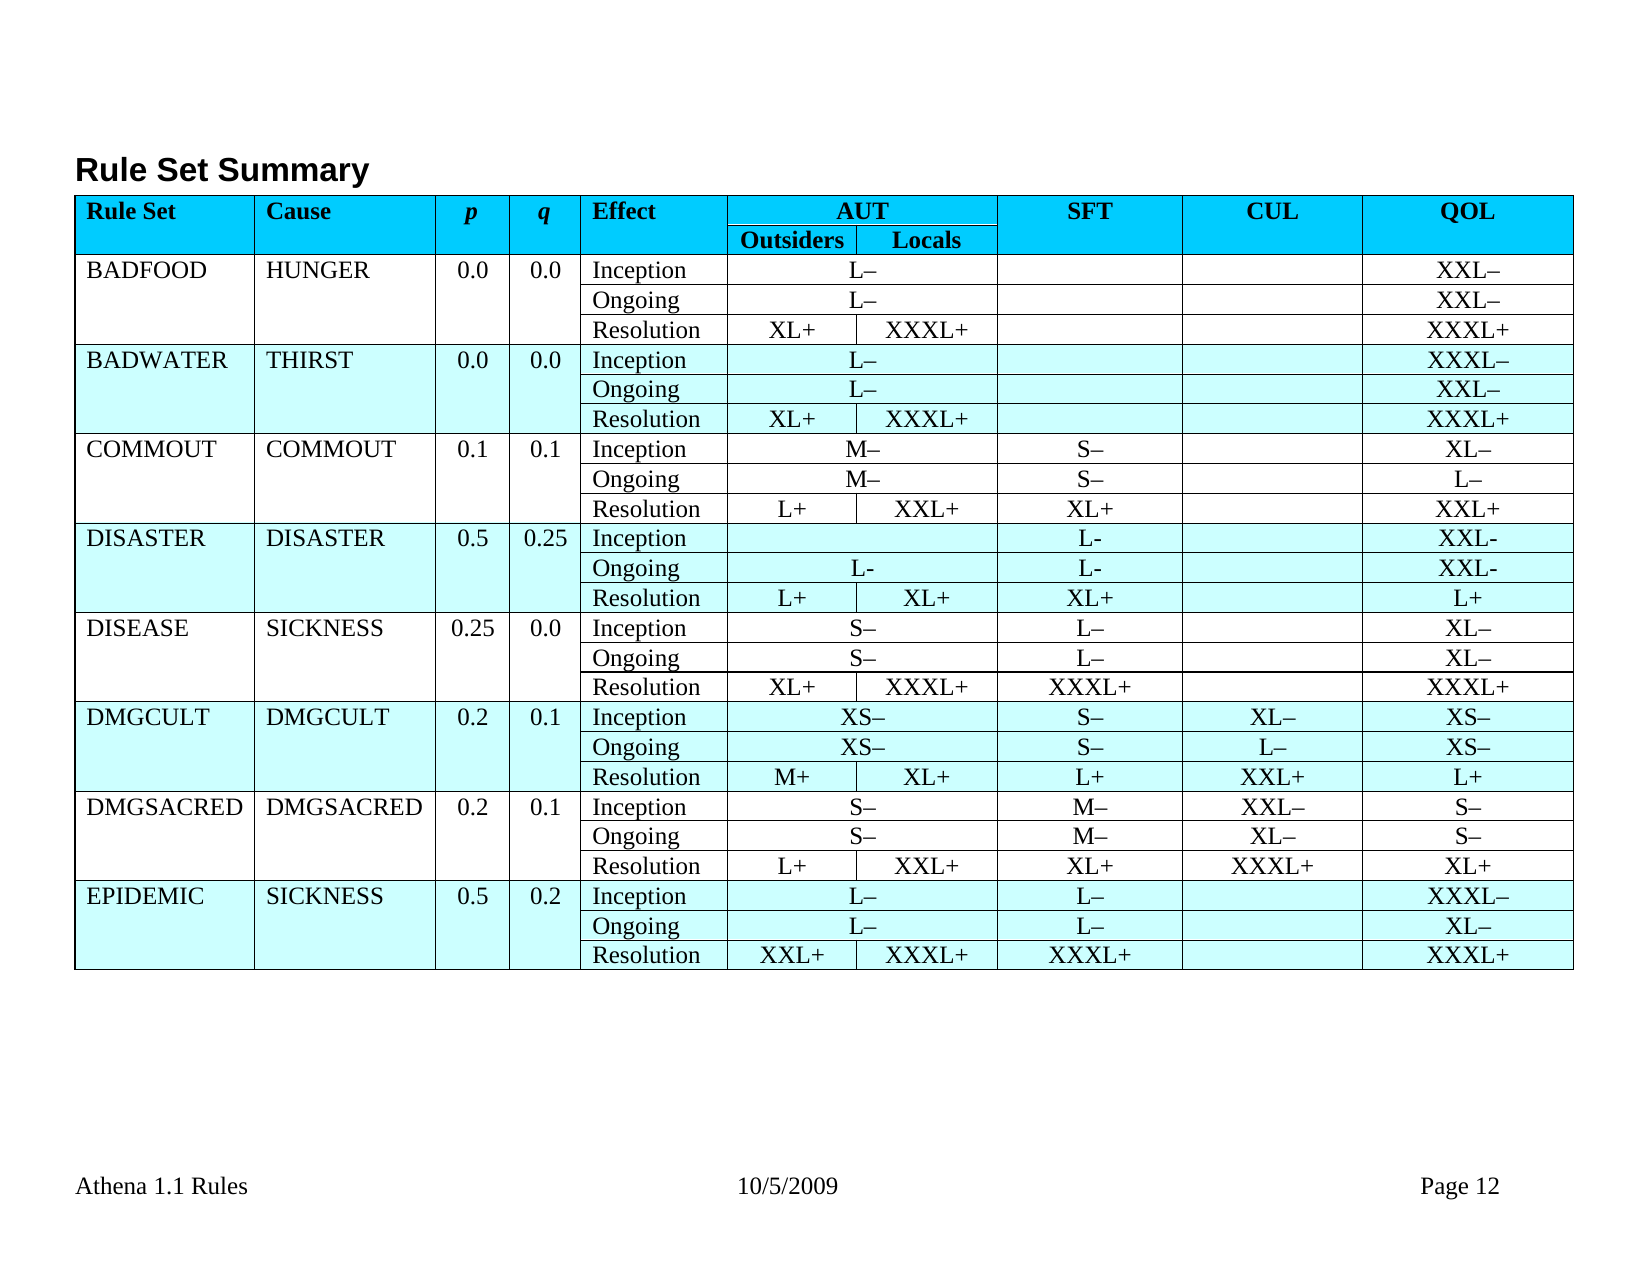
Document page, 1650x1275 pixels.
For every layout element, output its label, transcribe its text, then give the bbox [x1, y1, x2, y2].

table_cell THIRST [255, 345, 435, 433]
table_cell SICKNESS [255, 881, 435, 969]
table_cell Ongoing [581, 643, 727, 671]
table_cell XS– [728, 732, 997, 761]
table_cell XS– [1363, 702, 1573, 731]
table_cell L+ [728, 583, 856, 612]
table_cell COMMOUT [76, 434, 254, 522]
table_cell XXL+ [1363, 494, 1573, 522]
table_cell [1183, 434, 1362, 463]
table_cell [998, 285, 1182, 314]
table_cell Ongoing [581, 821, 727, 850]
table_cell Inception [581, 255, 727, 284]
table_cell XXL– [1183, 792, 1362, 820]
table_cell [998, 315, 1182, 344]
table_cell Resolution [581, 494, 727, 522]
table_cell XXXL+ [1363, 404, 1573, 433]
table_header CUL [1183, 196, 1362, 254]
table_cell 0.2 [436, 792, 509, 880]
table_cell [998, 375, 1182, 403]
table_cell Resolution [581, 404, 727, 433]
table_cell [1183, 881, 1362, 910]
table_cell [1183, 613, 1362, 642]
table_cell XXXL– [1363, 881, 1573, 910]
table_cell L– [728, 911, 997, 939]
table_cell Ongoing [581, 911, 727, 939]
table_cell S– [998, 464, 1182, 493]
table_cell Resolution [581, 851, 727, 880]
table_cell XXXL+ [857, 673, 997, 701]
table_cell [1183, 941, 1362, 969]
table_cell XXXL+ [1183, 851, 1362, 880]
table_cell S– [1363, 821, 1573, 850]
table_cell XL+ [728, 673, 856, 701]
table_cell XL+ [857, 762, 997, 791]
table_cell Resolution [581, 762, 727, 791]
table_cell XL+ [998, 583, 1182, 612]
table_cell XL+ [998, 851, 1182, 880]
table_cell Inception [581, 613, 727, 642]
table_header q [510, 196, 580, 254]
table_cell M– [998, 792, 1182, 820]
table_cell XXXL+ [857, 315, 997, 344]
table_cell COMMOUT [255, 434, 435, 522]
table_cell L+ [1363, 583, 1573, 612]
table_cell L– [728, 881, 997, 910]
table_cell XL– [1363, 434, 1573, 463]
table_cell [1183, 911, 1362, 939]
table_cell [1183, 464, 1362, 493]
table_cell Locals [857, 226, 997, 254]
table_cell Inception [581, 434, 727, 463]
table_cell BADFOOD [76, 255, 254, 344]
table_cell [1183, 404, 1362, 433]
table_cell [1183, 673, 1362, 701]
table_cell L– [728, 375, 997, 403]
table_header SFT [998, 196, 1182, 254]
table_cell XXL- [1363, 524, 1573, 552]
table_cell 0.2 [510, 881, 580, 969]
text Rule Set Summary [75, 150, 1575, 188]
table_cell XXXL+ [998, 673, 1182, 701]
table_cell XXXL+ [998, 941, 1182, 969]
table_cell Inception [581, 881, 727, 910]
table_cell XXXL+ [1363, 315, 1573, 344]
table_cell 0.0 [510, 345, 580, 433]
table_cell Ongoing [581, 732, 727, 761]
table_cell [1183, 553, 1362, 582]
table_cell [998, 404, 1182, 433]
table_cell M– [728, 464, 997, 493]
table_cell DMGCULT [76, 702, 254, 791]
table_cell Inception [581, 345, 727, 373]
table_cell XL+ [1363, 851, 1573, 880]
table_header Rule Set [76, 196, 254, 254]
table_cell 0.1 [510, 702, 580, 791]
table_cell 0.2 [436, 702, 509, 791]
table_header AUT [728, 196, 997, 224]
table_cell Ongoing [581, 375, 727, 403]
table_cell L– [728, 345, 997, 373]
table_cell DISASTER [255, 524, 435, 612]
table_cell DMGSACRED [76, 792, 254, 880]
table_cell L+ [728, 851, 856, 880]
table_cell L– [1183, 732, 1362, 761]
table_cell [1183, 315, 1362, 344]
table_cell DMGSACRED [255, 792, 435, 880]
table_cell S– [998, 434, 1182, 463]
table_cell XXL+ [857, 851, 997, 880]
table_cell [998, 345, 1182, 373]
table_cell Resolution [581, 941, 727, 969]
table_cell XL– [1363, 613, 1573, 642]
table_cell [1183, 285, 1362, 314]
table_cell 0.5 [436, 524, 509, 612]
table_cell [1183, 255, 1362, 284]
table_cell 0.5 [436, 881, 509, 969]
table_cell M– [728, 434, 997, 463]
table_cell L- [998, 524, 1182, 552]
table_cell XXL– [1363, 285, 1573, 314]
table_cell L– [1363, 464, 1573, 493]
table_cell Resolution [581, 673, 727, 701]
table_cell XL– [1183, 821, 1362, 850]
table_cell 0.25 [436, 613, 509, 701]
table_cell DMGCULT [255, 702, 435, 791]
table_header p [436, 196, 509, 254]
table_cell L– [728, 255, 997, 284]
table_cell XL+ [998, 494, 1182, 522]
table_cell L- [728, 553, 997, 582]
table_cell L– [728, 285, 997, 314]
table_cell SICKNESS [255, 613, 435, 701]
table_cell [1183, 345, 1362, 373]
table_cell Ongoing [581, 553, 727, 582]
table_cell 0.1 [510, 434, 580, 522]
table_cell [1183, 494, 1362, 522]
table_cell Ongoing [581, 285, 727, 314]
table_cell 0.25 [510, 524, 580, 612]
table_cell S– [1363, 792, 1573, 820]
table_cell XXL- [1363, 553, 1573, 582]
table_cell 0.0 [436, 255, 509, 344]
table_cell 0.0 [510, 255, 580, 344]
table_cell [998, 255, 1182, 284]
table_cell Inception [581, 702, 727, 731]
table_cell Ongoing [581, 464, 727, 493]
table_cell XL– [1363, 911, 1573, 939]
table_cell 0.1 [510, 792, 580, 880]
table_cell XS– [728, 702, 997, 731]
table_header Cause [255, 196, 435, 254]
table_cell DISASTER [76, 524, 254, 612]
table_cell S– [728, 643, 997, 671]
table_cell S– [728, 821, 997, 850]
table_cell L– [998, 881, 1182, 910]
table_cell L+ [998, 762, 1182, 791]
table_cell XXXL+ [1363, 941, 1573, 969]
table_cell BADWATER [76, 345, 254, 433]
table_cell 0.0 [436, 345, 509, 433]
table_cell XS– [1363, 732, 1573, 761]
table_header QOL [1363, 196, 1573, 254]
table_cell Resolution [581, 315, 727, 344]
table_cell S– [728, 792, 997, 820]
table_cell 0.1 [436, 434, 509, 522]
table_cell S– [728, 613, 997, 642]
table_cell XL– [1183, 702, 1362, 731]
table_cell XXL+ [857, 494, 997, 522]
table_cell [1183, 643, 1362, 671]
table_cell L– [998, 613, 1182, 642]
table_cell L– [998, 643, 1182, 671]
table_cell HUNGER [255, 255, 435, 344]
table_cell 0.0 [510, 613, 580, 701]
table_cell L+ [1363, 762, 1573, 791]
table_cell Outsiders [728, 226, 856, 254]
table_cell EPIDEMIC [76, 881, 254, 969]
table_cell [1183, 524, 1362, 552]
table_cell XXXL– [1363, 345, 1573, 373]
table_cell [1183, 583, 1362, 612]
table_cell M– [998, 821, 1182, 850]
table_cell XL+ [857, 583, 997, 612]
table_cell [1183, 375, 1362, 403]
table_cell Resolution [581, 583, 727, 612]
table_cell XXXL+ [857, 404, 997, 433]
table_cell Inception [581, 524, 727, 552]
table_cell XL+ [728, 404, 856, 433]
table_cell Inception [581, 792, 727, 820]
table_cell L– [998, 911, 1182, 939]
table_cell XXL+ [728, 941, 856, 969]
table_cell L- [998, 553, 1182, 582]
table_cell L+ [728, 494, 856, 522]
table_cell DISEASE [76, 613, 254, 701]
table_cell S– [998, 702, 1182, 731]
table_cell S– [998, 732, 1182, 761]
table_cell XL– [1363, 643, 1573, 671]
table_cell XXL– [1363, 255, 1573, 284]
table_cell XXL– [1363, 375, 1573, 403]
table_header Effect [581, 196, 727, 254]
table_cell M+ [728, 762, 856, 791]
table_cell [728, 524, 997, 552]
table_cell XXXL+ [1363, 673, 1573, 701]
table_cell XXL+ [1183, 762, 1362, 791]
table_cell XXXL+ [857, 941, 997, 969]
table_cell XL+ [728, 315, 856, 344]
